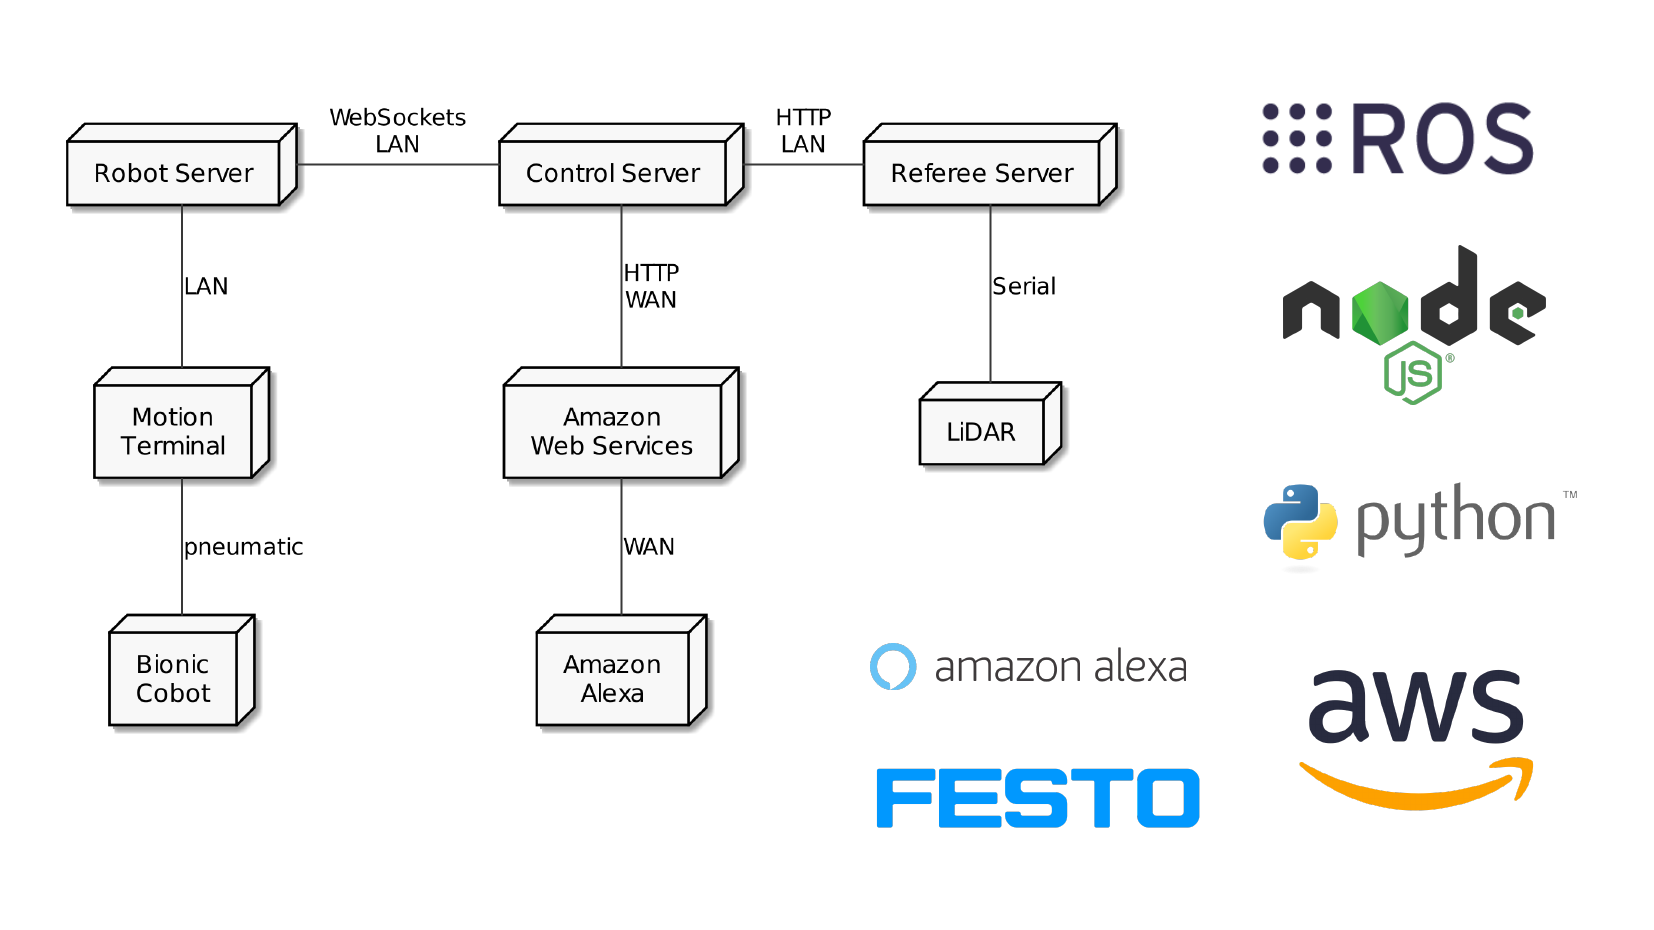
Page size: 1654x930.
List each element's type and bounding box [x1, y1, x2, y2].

picture [1258, 98, 1543, 181]
picture [1298, 669, 1534, 811]
picture [1283, 245, 1546, 406]
picture [56, 102, 1186, 744]
picture [875, 767, 1201, 829]
picture [1260, 480, 1580, 576]
